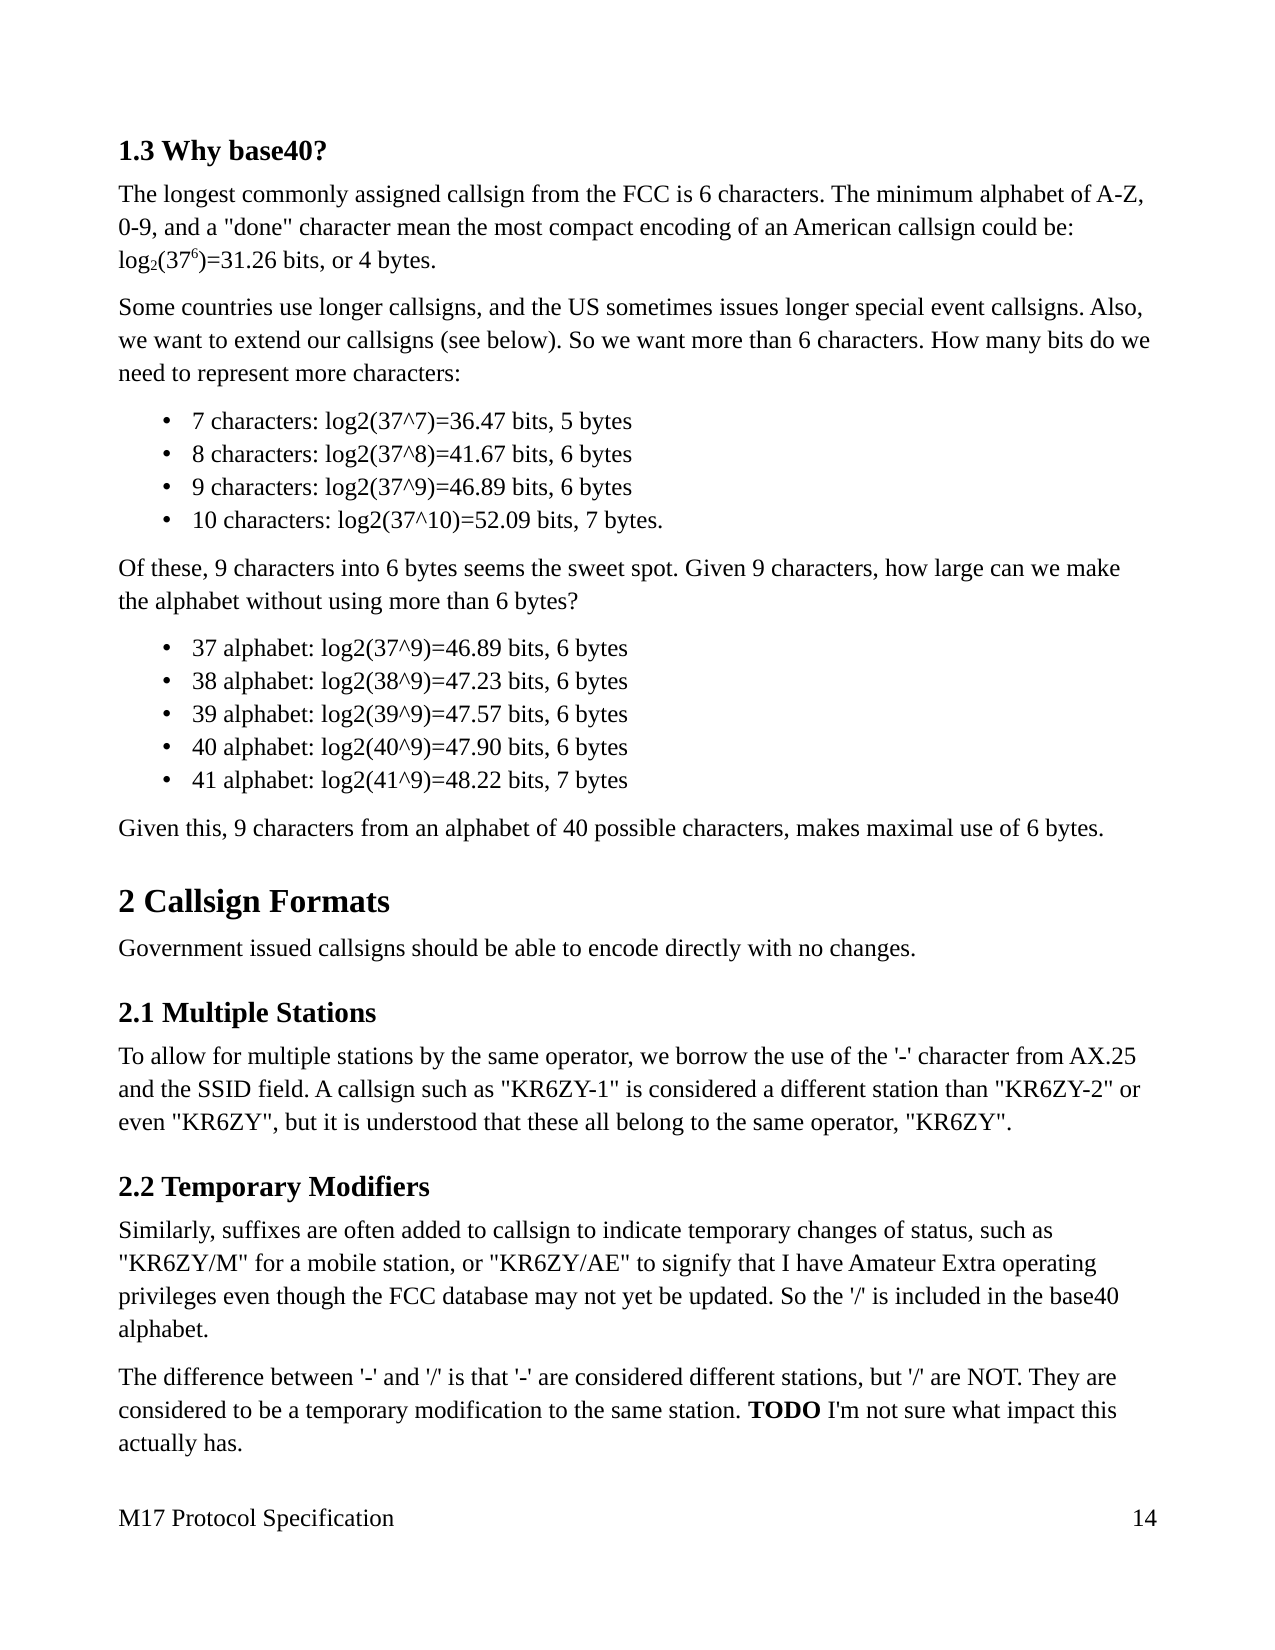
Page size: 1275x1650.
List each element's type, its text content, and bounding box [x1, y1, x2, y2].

list 41 alphabet: log2(41^9)=48.22 bits, 7 bytes [162, 765, 1157, 794]
text Similarly, suffixes are often added to callsign to indicate temporary changes of status, such as "KR6ZY/M" for a mobile station, or "KR6ZY/AE" to signify that I have Amateur Extra operating privileges even though the FCC database may not yet be updated. So the '/' is included in the base40 alphabet. [118, 1215, 1157, 1343]
subtitle 2.1 Multiple Stations [118, 995, 1157, 1028]
list 9 characters: log2(37^9)=46.89 bits, 6 bytes [162, 472, 1157, 501]
list 37 alphabet: log2(37^9)=46.89 bits, 6 bytes [162, 633, 1157, 662]
text To allow for multiple stations by the same operator, we borrow the use of the '-' character from AX.25 and the SSID field. A callsign such as "KR6ZY-1" is considered a different station than "KR6ZY-2" or even "KR6ZY", but it is understood that these all belong to the same operator, "KR6ZY". [118, 1041, 1157, 1136]
text Given this, 9 characters from an alphabet of 40 possible characters, makes maximal use of 6 bytes. [118, 813, 1157, 842]
list 8 characters: log2(37^8)=41.67 bits, 6 bytes [162, 439, 1157, 468]
text The difference between '-' and '/' is that '-' are considered different stations, but '/' are NOT. They are considered to be a temporary modification to the same station. TODO I'm not sure what impact this actually has. [118, 1362, 1157, 1457]
list 7 characters: log2(37^7)=36.47 bits, 5 bytes [162, 406, 1157, 435]
list 38 alphabet: log2(38^9)=47.23 bits, 6 bytes [162, 666, 1157, 695]
list 10 characters: log2(37^10)=52.09 bits, 7 bytes. [162, 505, 1157, 534]
list 39 alphabet: log2(39^9)=47.57 bits, 6 bytes [162, 699, 1157, 728]
subtitle 1.3 Why base40? [118, 133, 1157, 166]
subtitle 2.2 Temporary Modifiers [118, 1169, 1157, 1203]
list 40 alphabet: log2(40^9)=47.90 bits, 6 bytes [162, 732, 1157, 761]
subtitle 2 Callsign Formats [118, 881, 1157, 920]
text Some countries use longer callsigns, and the US sometimes issues longer special event callsigns. Also, we want to extend our callsigns (see below). So we want more than 6 characters. How many bits do we need to represent more characters: [118, 292, 1157, 387]
text The longest commonly assigned callsign from the FCC is 6 characters. The minimum alphabet of A-Z, 0-9, and a "done" character mean the most compact encoding of an American callsign could be: log2(376)=31.26 bits, or 4 bytes. [118, 179, 1157, 273]
text Government issued callsigns should be able to encode directly with no changes. [118, 933, 1157, 961]
text Of these, 9 characters into 6 bytes seems the sweet spot. Given 9 characters, how large can we make the alphabet without using more than 6 bytes? [118, 553, 1157, 614]
